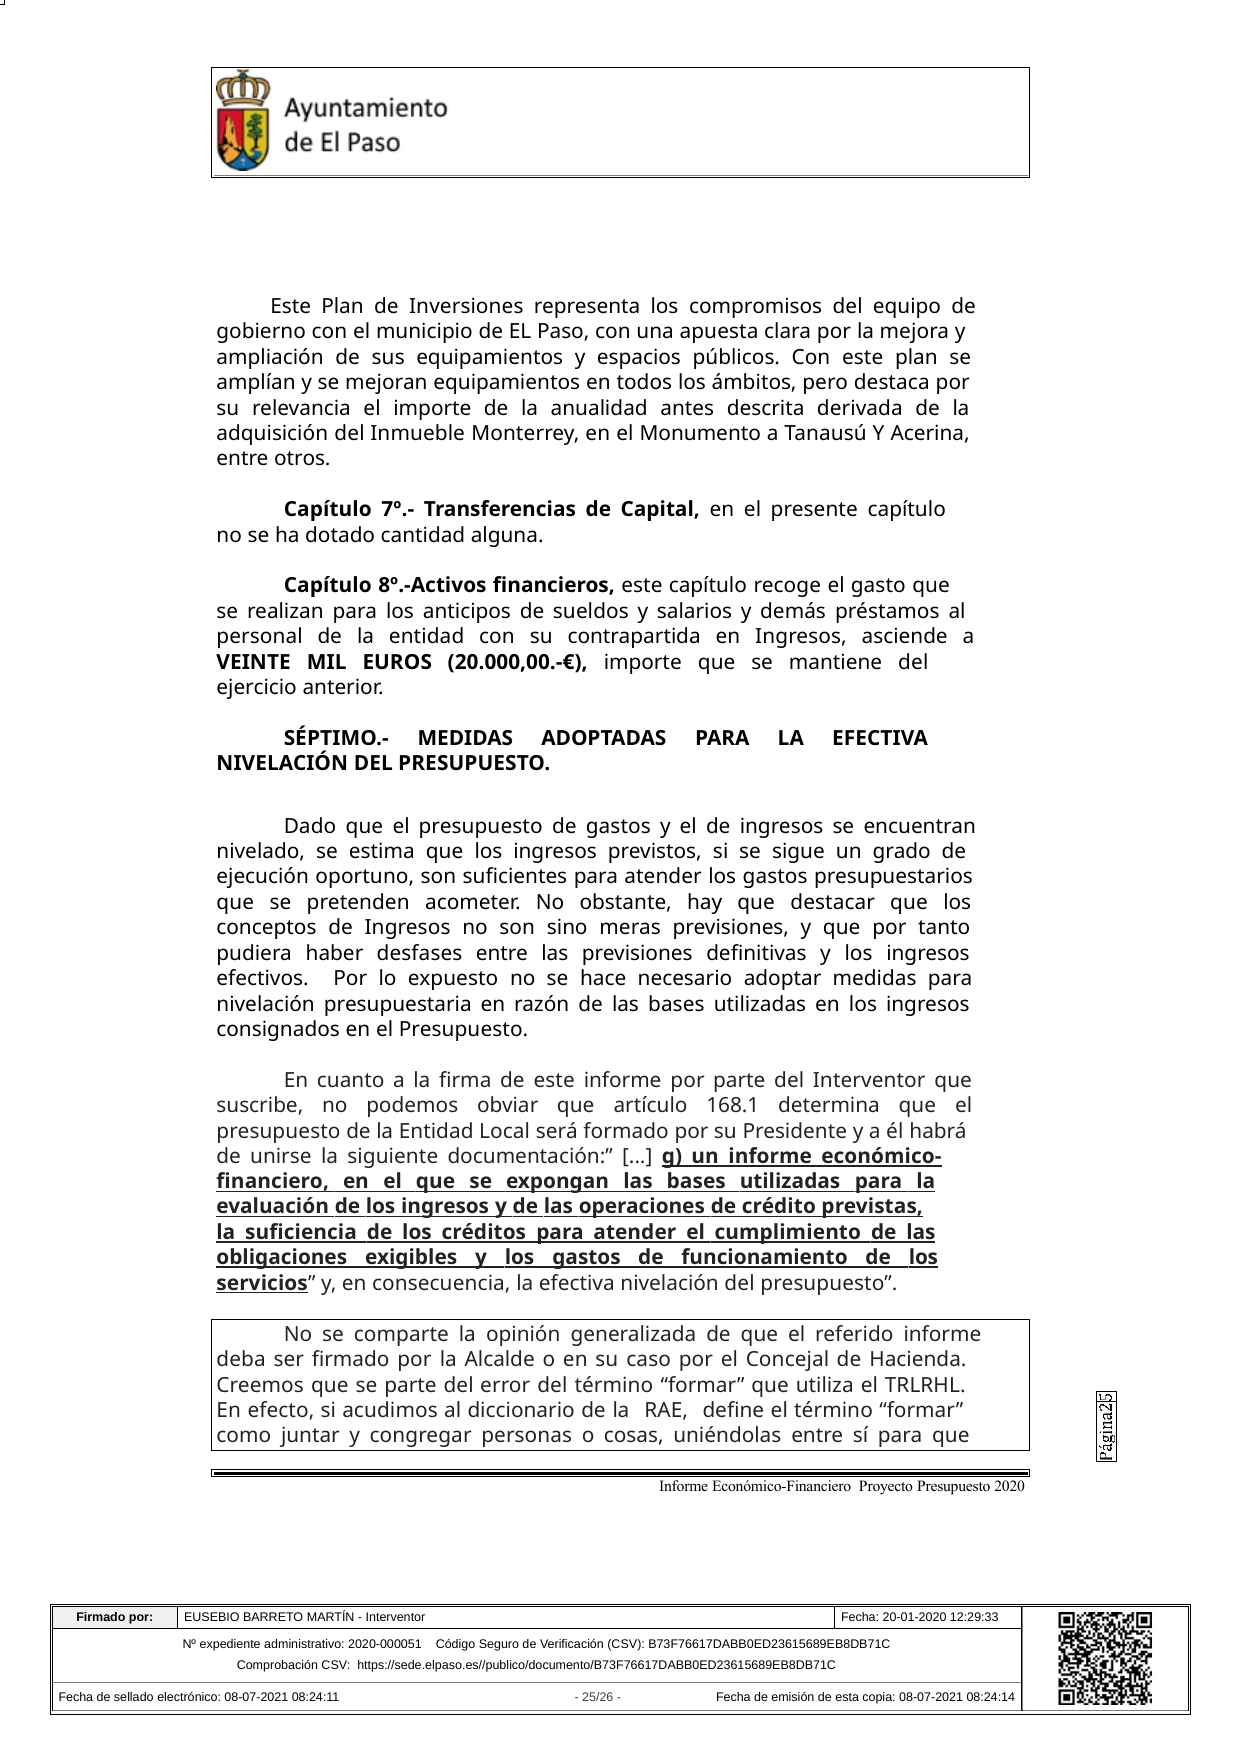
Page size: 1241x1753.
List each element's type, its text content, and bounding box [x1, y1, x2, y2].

text se realizan para los anticipos de sueldos y salarios y demás préstamos al [216, 598, 1049, 623]
picture [212, 1470, 1029, 1476]
text ampliación de sus equipamientos y espacios públicos. Con este plan se [216, 344, 1049, 369]
text Comprobación CSV: https://sede.elpaso.es//publico/documento/B73F76617DABB0ED23615689EB8DB71C [237, 1658, 916, 1672]
text nivelación presupuestaria en razón de las bases utilizadas en los ingresos [216, 991, 1049, 1016]
text - 25/26 - [574, 1691, 640, 1705]
text servicios” y, en consecuencia, la efectiva nivelación del presupuesto”. [216, 1270, 1047, 1295]
text evaluación de los ingresos y de las operaciones de crédito previstas, [216, 1194, 1047, 1219]
text consignados en el Presupuesto. [216, 1016, 1049, 1041]
text Capítulo 7º.- Transferencias de Capital, en el presente capítulo [283, 496, 1049, 522]
text adquisición del Inmueble Monterrey, en el Monumento a Tanausú Y Acerina, [216, 420, 1049, 446]
text nivelado, se estima que los ingresos previstos, si se sigue un grado de [216, 838, 1049, 863]
text amplían y se mejoran equipamientos en todos los ámbitos, pero destaca por [216, 369, 1049, 395]
text que se pretenden acometer. No obstante, hay que destacar que los [216, 889, 1049, 914]
text no se ha dotado cantidad alguna. [216, 522, 1049, 547]
text gobierno con el municipio de EL Paso, con una apuesta clara por la mejora y [216, 319, 1049, 344]
picture [212, 68, 1029, 177]
text Fecha de emisión de esta copia: 08-07-2021 08:24:14 [716, 1690, 1040, 1704]
text NIVELACIÓN DEL PRESUPUESTO. [216, 751, 1049, 776]
picture [1097, 1392, 1116, 1401]
text pudiera haber desfases entre las previsiones definitivas y los ingresos [216, 940, 1049, 965]
text Firmado por: [76, 1610, 172, 1624]
text la suficiencia de los créditos para atender el cumplimiento de las [216, 1219, 1047, 1244]
text Nº expediente administrativo: 2020-000051 Código Seguro de Verificación (CSV): B73F76617DABB0ED23615689EB8DB71C [182, 1638, 916, 1652]
text Creemos que se parte del error del término “formar” que utiliza el TRLRHL. [216, 1372, 1049, 1397]
text ejecución oportuno, son suficientes para atender los gastos presupuestarios [216, 863, 1049, 889]
text Fecha de sellado electrónico: 08-07-2021 08:24:11 [58, 1690, 365, 1704]
text No se comparte la opinión generalizada de que el referido informe [283, 1321, 1049, 1346]
text efectivos. Por lo expuesto no se hace necesario adoptar medidas para [216, 965, 1049, 991]
text Fecha: 20-01-2020 12:29:33 [841, 1610, 1022, 1624]
text En cuanto a la firma de este informe por parte del Interventor que [283, 1067, 1047, 1092]
text financiero, en el que se expongan las bases utilizadas para la [216, 1168, 1047, 1194]
text Dado que el presupuesto de gastos y el de ingresos se encuentran [283, 813, 1049, 838]
text su relevancia el importe de la anualidad antes descrita derivada de la [216, 395, 1049, 420]
text deba ser firmado por la Alcalde o en su caso por el Concejal de Hacienda. [216, 1346, 1049, 1372]
picture [51, 1605, 1190, 1714]
text de unirse la siguiente documentación:” [...] g) un informe económico- [216, 1143, 1047, 1168]
picture [212, 1320, 1029, 1450]
text Informe Económico-Financiero Proyecto Presupuesto 2020 [659, 1478, 1049, 1495]
text Capítulo 8º.-Activos financieros, este capítulo recoge el gasto que [283, 572, 1049, 598]
text personal de la entidad con su contrapartida en Ingresos, asciende a [216, 623, 1049, 649]
text conceptos de Ingresos no son sino meras previsiones, y que por tanto [216, 914, 1049, 940]
text VEINTE MIL EUROS (20.000,00.-€), importe que se mantiene del [216, 649, 1049, 674]
text ejercicio anterior. [216, 674, 1049, 700]
text obligaciones exigibles y los gastos de funcionamiento de los [216, 1244, 1047, 1270]
text SÉPTIMO.- MEDIDAS ADOPTADAS PARA LA EFECTIVA [283, 725, 1049, 751]
text En efecto, si acudimos al diccionario de la RAE, define el término “formar” [216, 1397, 1049, 1422]
text EUSEBIO BARRETO MARTÍN - Interventor [184, 1610, 451, 1624]
text como juntar y congregar personas o cosas, uniéndolas entre sí para que [216, 1422, 1049, 1448]
text suscribe, no podemos obviar que artículo 168.1 determina que el [216, 1092, 1047, 1118]
picture [1097, 1402, 1116, 1461]
text entre otros. [216, 446, 1049, 471]
text Este Plan de Inversiones representa los compromisos del equipo de [270, 293, 1049, 319]
text presupuesto de la Entidad Local será formado por su Presidente y a él habrá [216, 1118, 1047, 1143]
